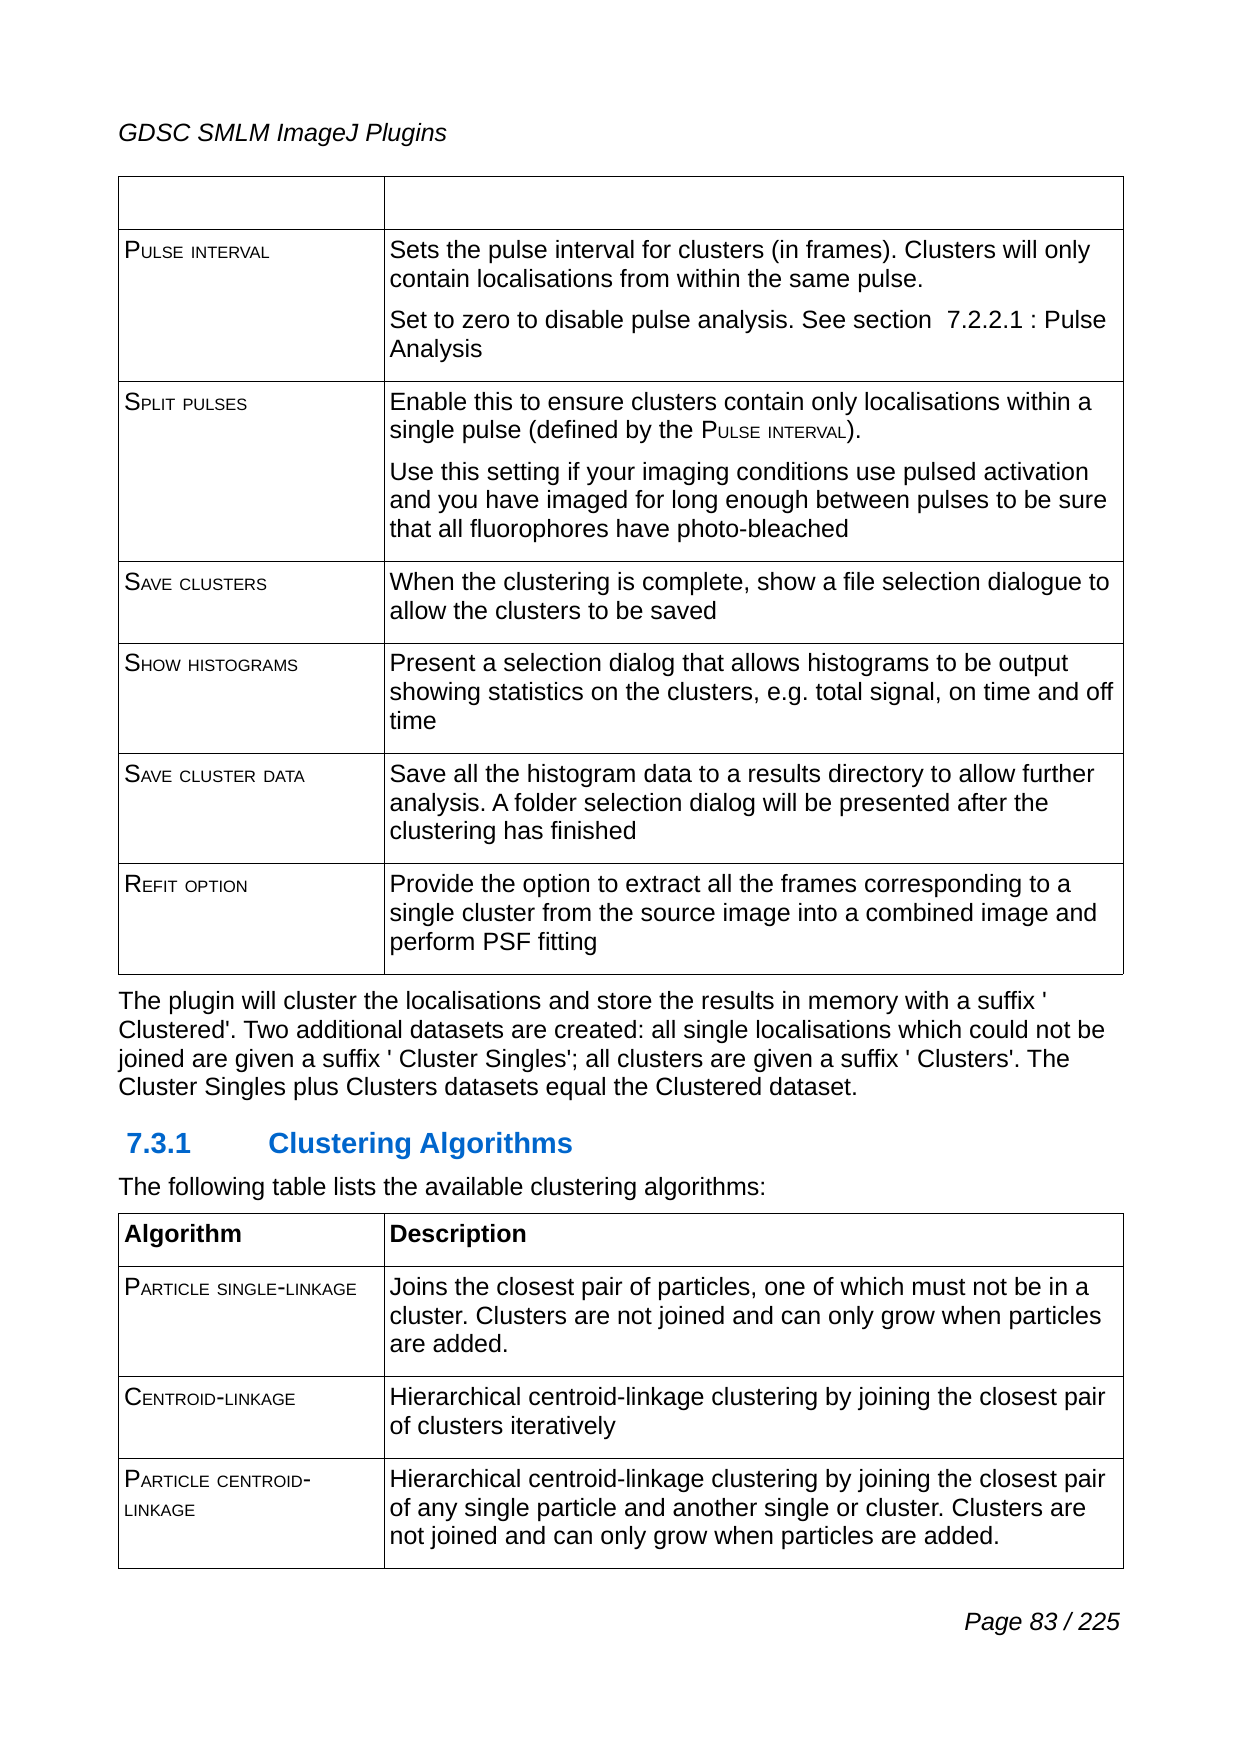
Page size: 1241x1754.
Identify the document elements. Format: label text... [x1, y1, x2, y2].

table_cell Save all the histogram data to a results directory to allow further analysis. A folder selection dialog will be presented after the clustering has finished [385, 754, 1123, 863]
table_cell [119, 177, 384, 229]
table_cell Split pulses [119, 382, 384, 561]
table_header Algorithm [119, 1214, 384, 1266]
table_cell Sets the pulse interval for clusters (in frames). Clusters will only contain localisations from within the same pulse. Set to zero to disable pulse analysis. See section 7.2.2.1: Pulse Analysis [385, 230, 1123, 381]
table_cell Particle centroid-linkage [119, 1459, 384, 1568]
table_cell [385, 177, 1123, 229]
table_header Description [385, 1214, 1123, 1266]
table_cell Present a selection dialog that allows histograms to be output showing statistics on the clusters, e.g. total signal, on time and off time [385, 644, 1123, 753]
table_cell Show histograms [119, 644, 384, 753]
table_cell When the clustering is complete, show a file selection dialogue to allow the clusters to be saved [385, 562, 1123, 643]
subtitle Clustering Algorithms [118, 1126, 1122, 1159]
table_cell Hierarchical centroid-linkage clustering by joining the closest pair of clusters iteratively [385, 1377, 1123, 1458]
table_cell Hierarchical centroid-linkage clustering by joining the closest pair of any single particle and another single or cluster. Clusters are not joined and can only grow when particles are added. [385, 1459, 1123, 1568]
table_cell Provide the option to extract all the frames corresponding to a single cluster from the source image into a combined image and perform PSF fitting [385, 864, 1123, 973]
table_cell Enable this to ensure clusters contain only localisations within a single pulse (defined by the Pulse interval). Use this setting if your imaging conditions use pulsed activation and you have imaged for long enough between pulses to be sure that all fluorophores have photo-bleached [385, 382, 1123, 561]
table_cell Particle single-linkage [119, 1267, 384, 1376]
table_cell Joins the closest pair of particles, one of which must not be in a cluster. Clusters are not joined and can only grow when particles are added. [385, 1267, 1123, 1376]
table_cell Save cluster data [119, 754, 384, 863]
text The plugin will cluster the localisations and store the results in memory with a suffix ' Clustered'. Two additional datasets are created: all single localisations which could not be joined are given a suffix ' Cluster Singles'; all clusters are given a suffix ' Clusters'. The Cluster Singles plus Clusters datasets equal the Clustered dataset. [118, 986, 1122, 1101]
table_cell Refit option [119, 864, 384, 973]
text The following table lists the available clustering algorithms: [118, 1172, 1122, 1201]
table_cell Save clusters [119, 562, 384, 643]
table_cell Pulse interval [119, 230, 384, 381]
table_cell Centroid-linkage [119, 1377, 384, 1458]
